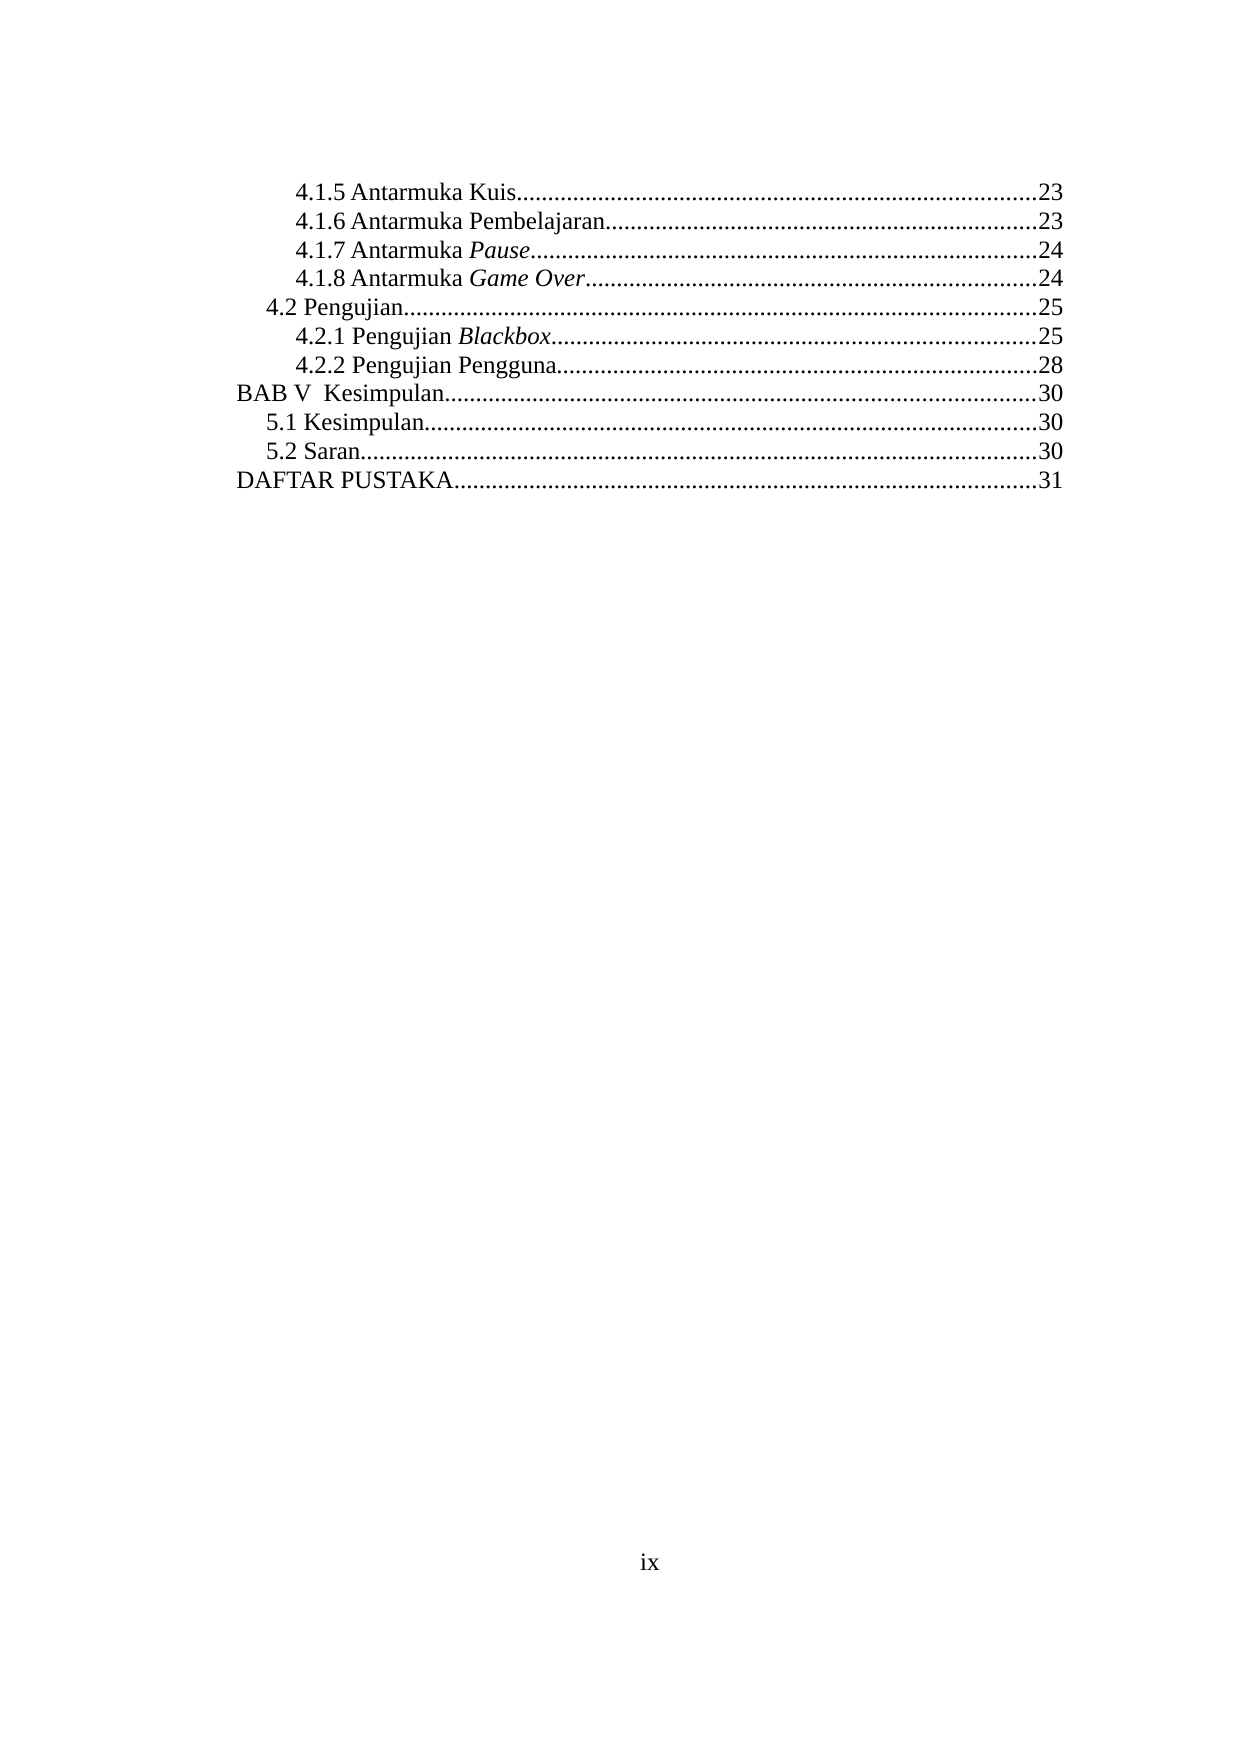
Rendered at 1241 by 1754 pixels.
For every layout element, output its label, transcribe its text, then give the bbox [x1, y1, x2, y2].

text 4.1.7 Antarmuka Pause 24 [295, 235, 1063, 263]
text BAB V Kesimpulan 30 [236, 378, 1063, 407]
text 4.1.6 Antarmuka Pembelajaran 23 [295, 206, 1063, 235]
text DAFTAR PUSTAKA 31 [236, 465, 1063, 493]
text 4.1.5 Antarmuka Kuis 23 [295, 177, 1063, 206]
text 4.1.8 Antarmuka Game Over 24 [295, 263, 1063, 292]
text 5.2 Saran 30 [266, 436, 1063, 465]
text 4.2 Pengujian 25 [266, 292, 1063, 321]
text 4.2.2 Pengujian Pengguna 28 [295, 350, 1063, 378]
text 5.1 Kesimpulan 30 [266, 407, 1063, 436]
text 4.2.1 Pengujian Blackbox 25 [295, 321, 1063, 350]
